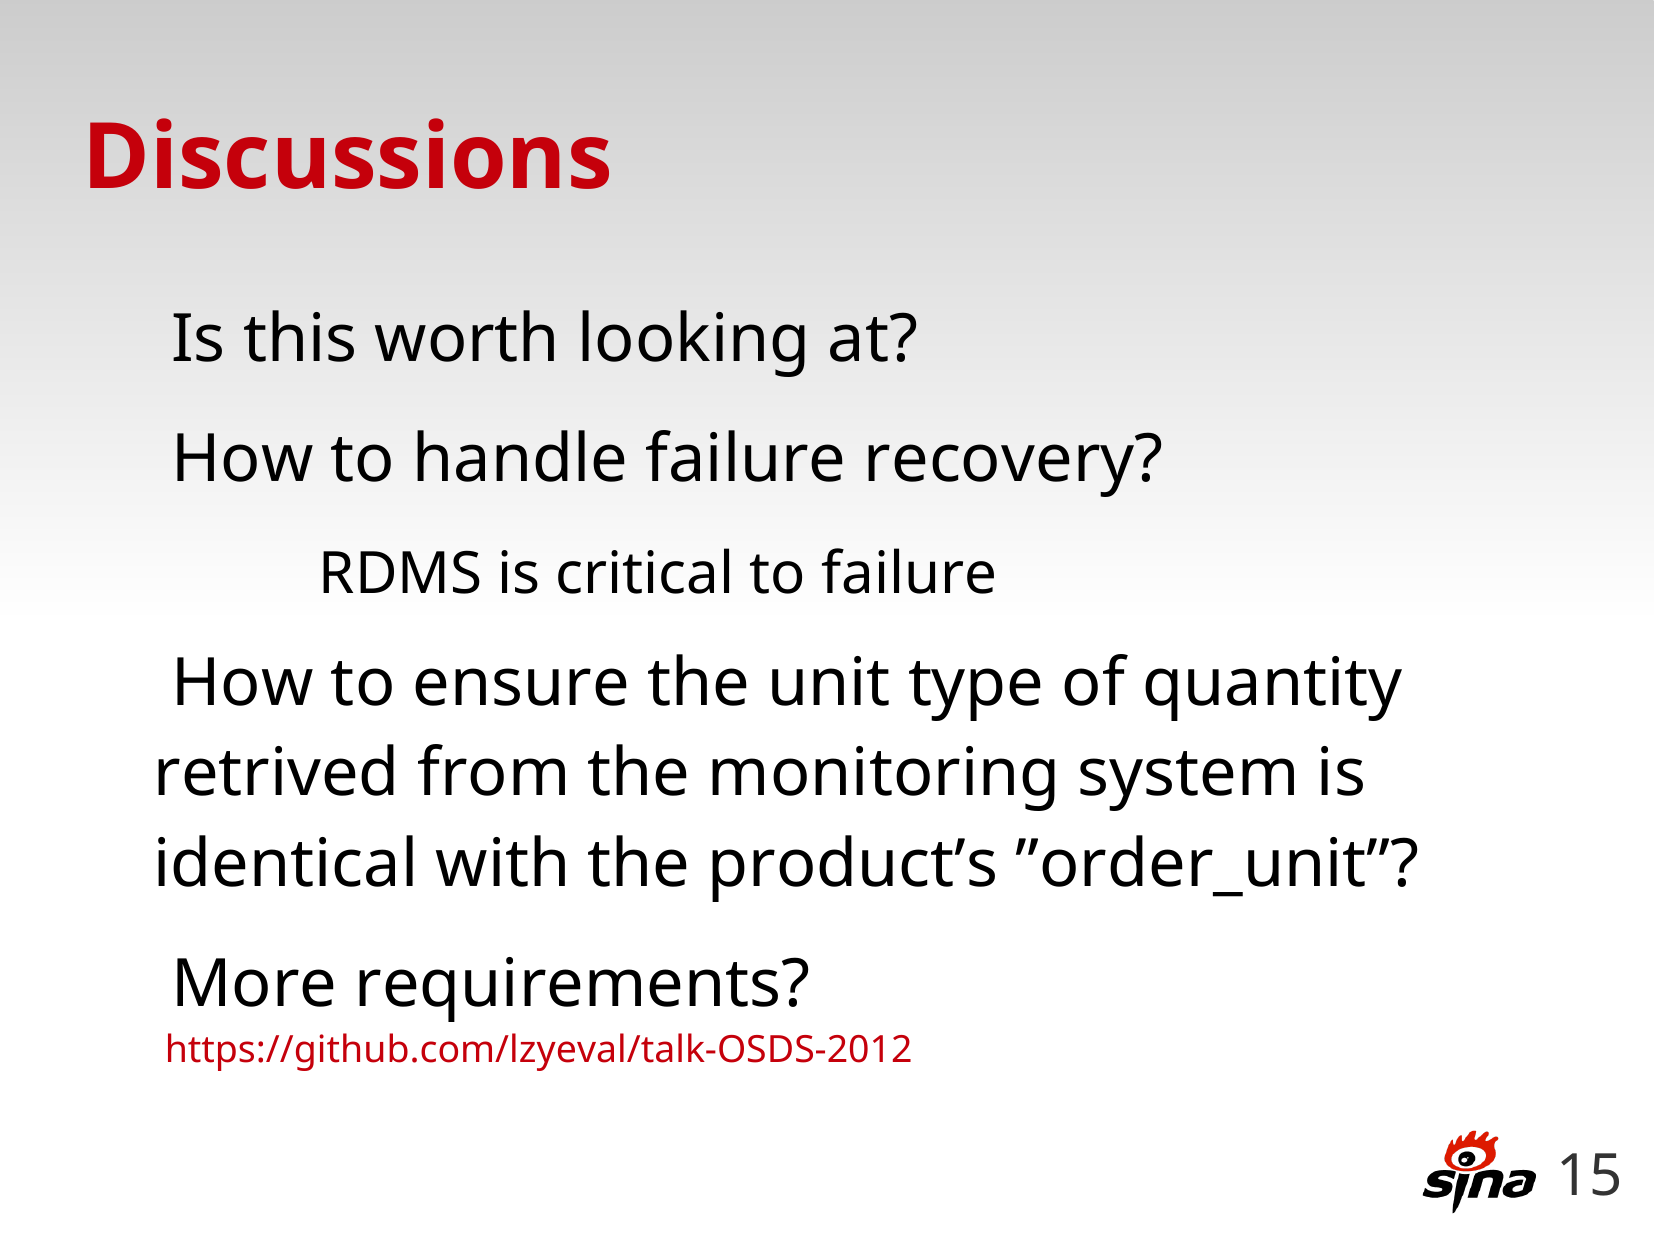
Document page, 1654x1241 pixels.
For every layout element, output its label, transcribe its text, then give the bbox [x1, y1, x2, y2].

text_box https://github.com/lzyeval/talk-OSDS-2012 [150, 1014, 1540, 1180]
title Discussions [82, 49, 1571, 257]
list Is this worth looking at? How to handle failure recovery? RDMS is critical to failure How to ensure the unit type of quantity retrived from the monitoring system is identical with the product’s ”order_unit”? More requirements? [82, 290, 1571, 1109]
picture [1394, 1109, 1564, 1241]
